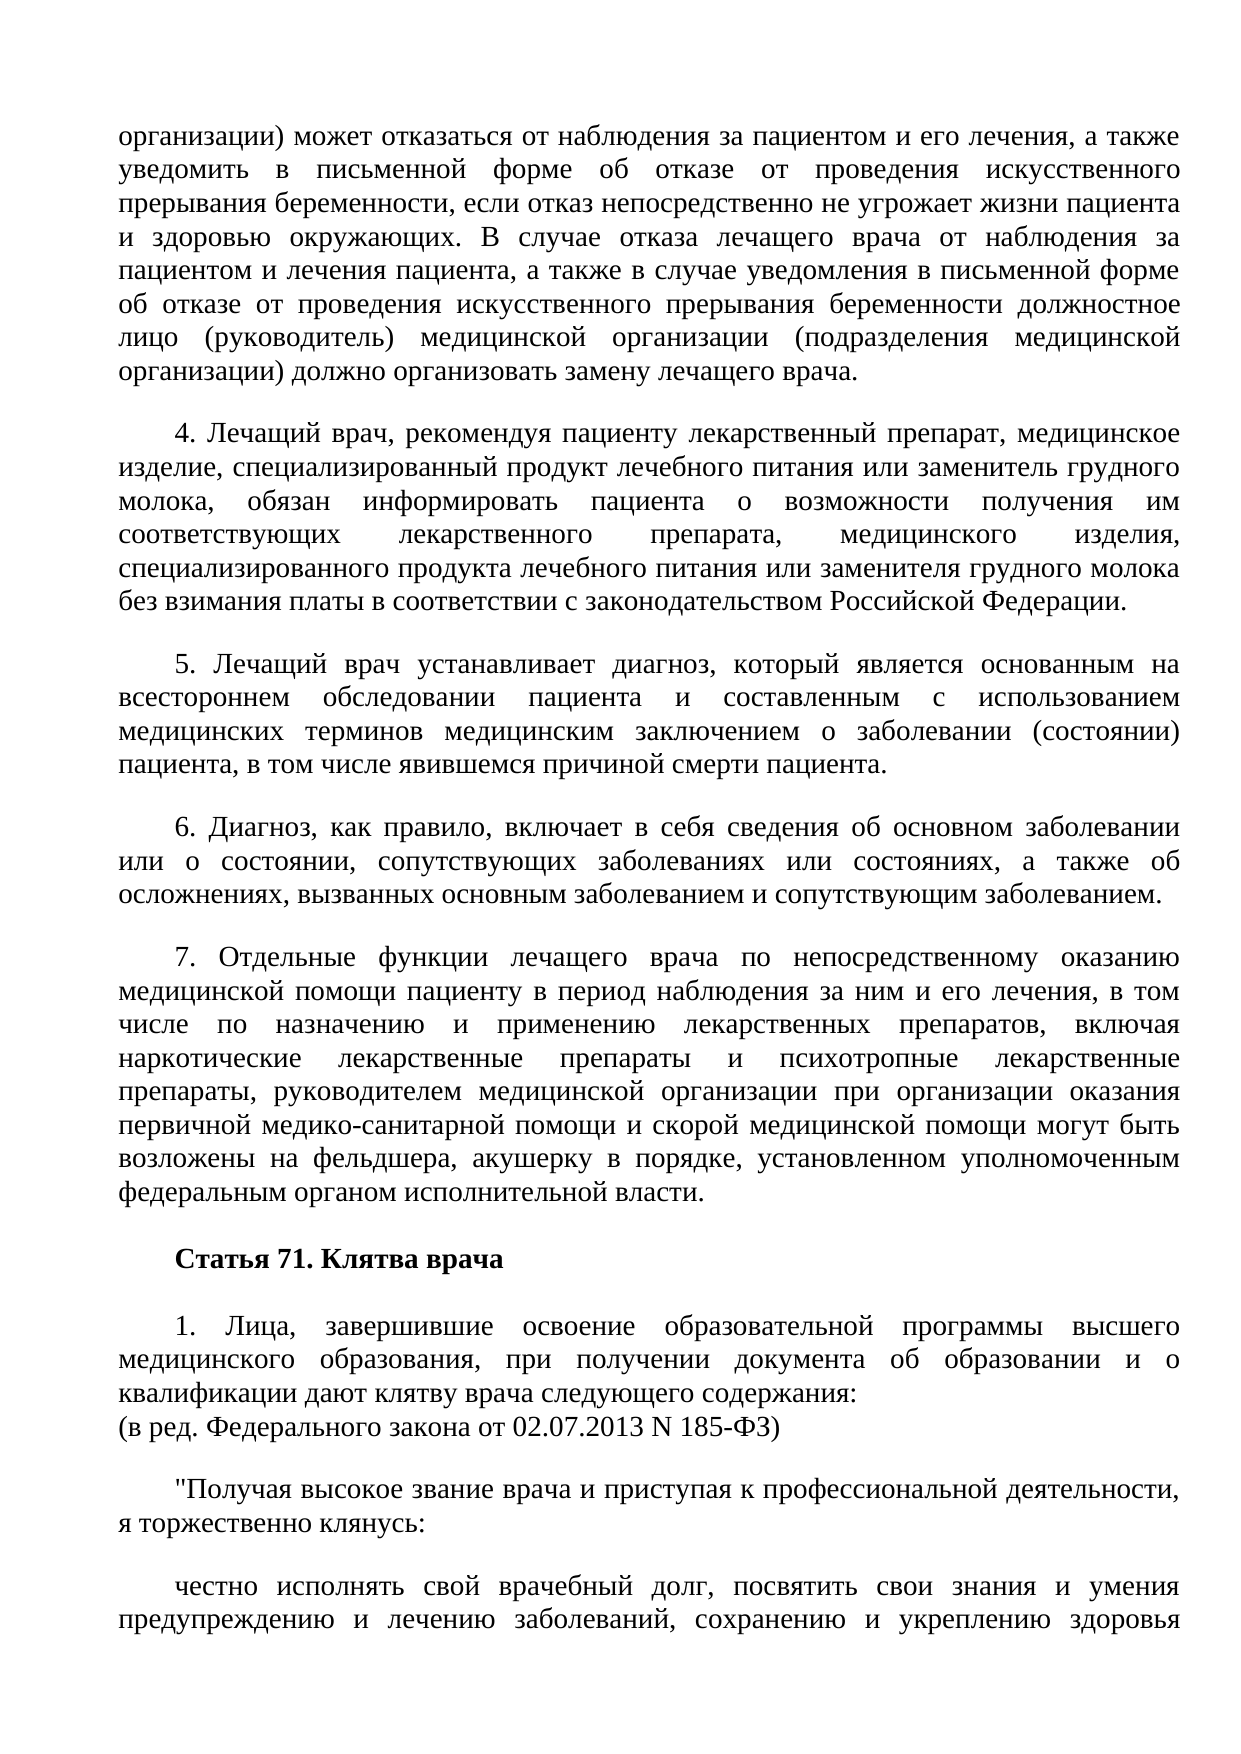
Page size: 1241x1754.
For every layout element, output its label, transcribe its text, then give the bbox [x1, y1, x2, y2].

text 5. Лечащий врач устанавливает диагноз, который является основанным на всестороннем обследовании пациента и составленным с использованием медицинских терминов медицинским заключением о заболевании (состоянии) пациента, в том числе явившемся причиной смерти пациента. [118, 646, 1181, 780]
text честно исполнять свой врачебный долг, посвятить свои знания и умения предупреждению и лечению заболеваний, сохранению и укреплению здоровья [118, 1568, 1181, 1635]
text 7. Отдельные функции лечащего врача по непосредственному оказанию медицинской помощи пациенту в период наблюдения за ним и его лечения, в том числе по назначению и применению лекарственных препаратов, включая наркотические лекарственные препараты и психотропные лекарственные препараты, руководителем медицинской организации при организации оказания первичной медико-санитарной помощи и скорой медицинской помощи могут быть возложены на фельдшера, акушерку в порядке, установленном уполномоченным федеральным органом исполнительной власти. [118, 939, 1181, 1207]
text 4. Лечащий врач, рекомендуя пациенту лекарственный препарат, медицинское изделие, специализированный продукт лечебного питания или заменитель грудного молока, обязан информировать пациента о возможности получения им соответствующих лекарственного препарата, медицинского изделия, специализированного продукта лечебного питания или заменителя грудного молока без взимания платы в соответствии с законодательством Российской Федерации. [118, 416, 1181, 617]
text 1. Лица, завершившие освоение образовательной программы высшего медицинского образования, при получении документа об образовании и о квалификации дают клятву врача следующего содержания: [118, 1308, 1181, 1409]
text 6. Диагноз, как правило, включает в себя сведения об основном заболевании или о состоянии, сопутствующих заболеваниях или состояниях, а также об осложнениях, вызванных основным заболеванием и сопутствующим заболеванием. [118, 809, 1181, 910]
text (в ред. Федерального закона от 02.07.2013 N 185-ФЗ) [118, 1409, 1181, 1442]
text "Получая высокое звание врача и приступая к профессиональной деятельности, я торжественно клянусь: [118, 1471, 1181, 1538]
text организации) может отказаться от наблюдения за пациентом и его лечения, а также уведомить в письменной форме об отказе от проведения искусственного прерывания беременности, если отказ непосредственно не угрожает жизни пациента и здоровью окружающих. В случае отказа лечащего врача от наблюдения за пациентом и лечения пациента, а также в случае уведомления в письменной форме об отказе от проведения искусственного прерывания беременности должностное лицо (руководитель) медицинской организации (подразделения медицинской организации) должно организовать замену лечащего врача. [118, 118, 1181, 386]
title Статья 71. Клятва врача [118, 1241, 1181, 1274]
